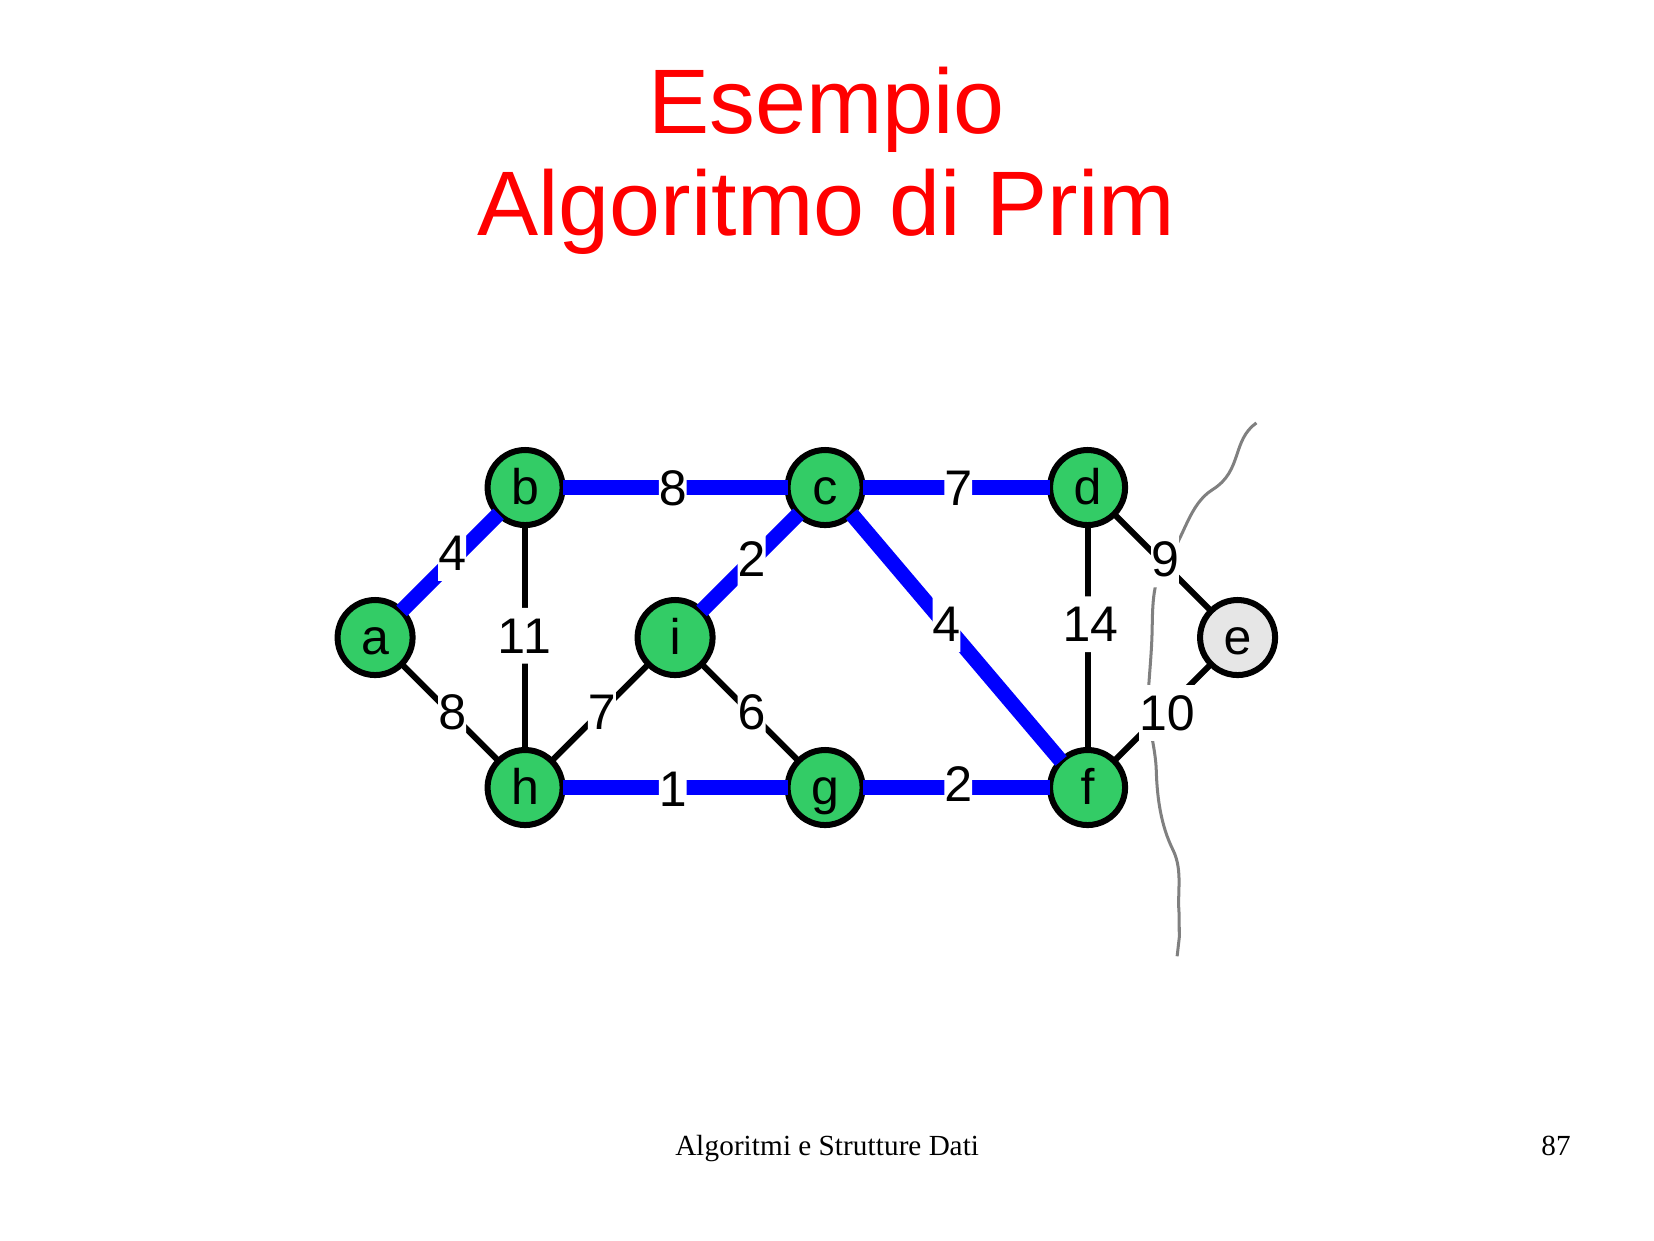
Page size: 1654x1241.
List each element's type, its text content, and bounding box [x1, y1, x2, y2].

text_box 4 [932, 596, 961, 653]
title Esempio Algoritmo di Prim [82, 49, 1571, 257]
text_box b [487, 450, 563, 525]
text_box 2 [944, 756, 973, 812]
text_box e [1200, 600, 1276, 676]
text_box 8 [658, 460, 687, 516]
text_box 6 [737, 684, 766, 741]
text_box c [788, 450, 863, 526]
text_box a [337, 600, 413, 676]
text_box 4 [438, 525, 467, 581]
text_box 10 [1139, 685, 1195, 741]
text_box 14 [1062, 596, 1119, 653]
text_box h [487, 750, 563, 826]
text_box f [1050, 750, 1126, 826]
text_box 9 [1151, 531, 1179, 588]
text_box i [637, 600, 713, 676]
text_box 11 [497, 607, 557, 664]
text_box 1 [658, 761, 687, 818]
text_box 7 [587, 684, 616, 741]
text_box g [788, 750, 863, 826]
text_box 8 [438, 684, 467, 741]
text_box 2 [737, 531, 766, 588]
text_box d [1050, 450, 1126, 525]
text_box 7 [944, 460, 973, 517]
